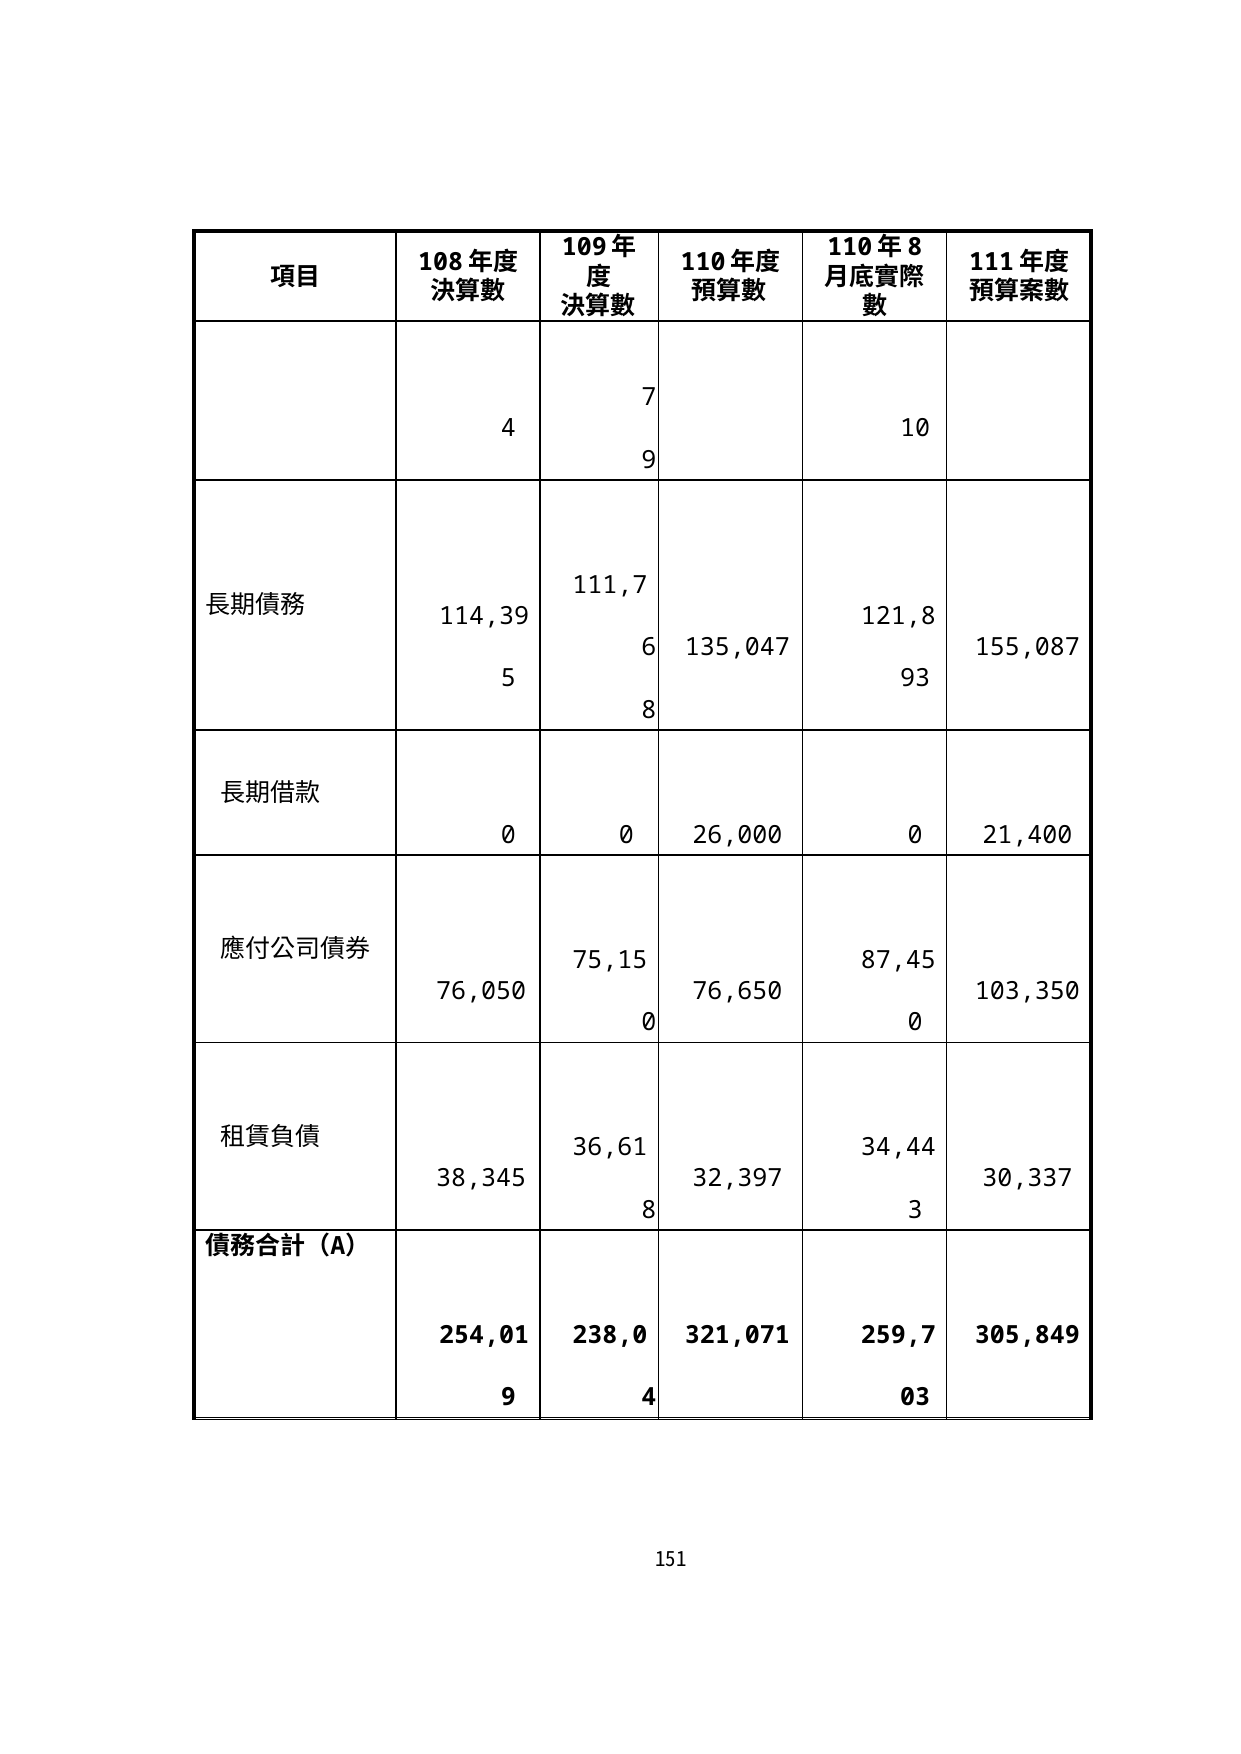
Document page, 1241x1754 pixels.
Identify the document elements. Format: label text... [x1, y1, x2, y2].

table_cell [196, 322, 395, 479]
table_cell 38,345 [397, 1043, 539, 1229]
table_cell 應付公司債券 [196, 856, 395, 1042]
table_cell 254,019 [397, 1231, 539, 1417]
table_cell 0 [397, 731, 539, 854]
table_cell 121,893 [803, 481, 946, 729]
table_cell 32,397 [659, 1043, 802, 1229]
table_cell 321,071 [659, 1231, 802, 1417]
table_cell 0 [541, 731, 658, 854]
table_header 項目 [196, 233, 395, 320]
table_cell 0 [803, 731, 946, 854]
table_cell 305,849 [947, 1231, 1089, 1417]
table_cell 長期債務 [196, 481, 395, 729]
table_cell 87,450 [803, 856, 946, 1042]
table_cell 債務合計（A） [196, 1231, 395, 1417]
table_header 109年度 決算數 [541, 233, 658, 320]
table_header 110年8月底實際數 [803, 233, 946, 320]
table_cell 租賃負債 [196, 1043, 395, 1229]
table_cell [659, 322, 802, 479]
table_header 110年度 預算數 [659, 233, 802, 320]
table_cell 21,400 [947, 731, 1089, 854]
table_cell 114,395 [397, 481, 539, 729]
table_cell 75,150 [541, 856, 658, 1042]
table_cell 30,337 [947, 1043, 1089, 1229]
table_cell 111,768 [541, 481, 658, 729]
table_cell 155,087 [947, 481, 1089, 729]
table_cell 34,443 [803, 1043, 946, 1229]
table_cell 135,047 [659, 481, 802, 729]
table_cell 76,050 [397, 856, 539, 1042]
table_cell [947, 322, 1089, 479]
table_cell 76,650 [659, 856, 802, 1042]
table_cell 長期借款 [196, 731, 395, 854]
table_cell 259,703 [803, 1231, 946, 1417]
table_header 111年度 預算案數 [947, 233, 1089, 320]
table_cell 103,350 [947, 856, 1089, 1042]
table_cell 238,04 [541, 1231, 658, 1417]
table_cell 10 [803, 322, 946, 479]
table_cell 4 [397, 322, 539, 479]
table_header 108年度 決算數 [397, 233, 539, 320]
table_cell 79 [541, 322, 658, 479]
table_cell 26,000 [659, 731, 802, 854]
table_cell 36,618 [541, 1043, 658, 1229]
